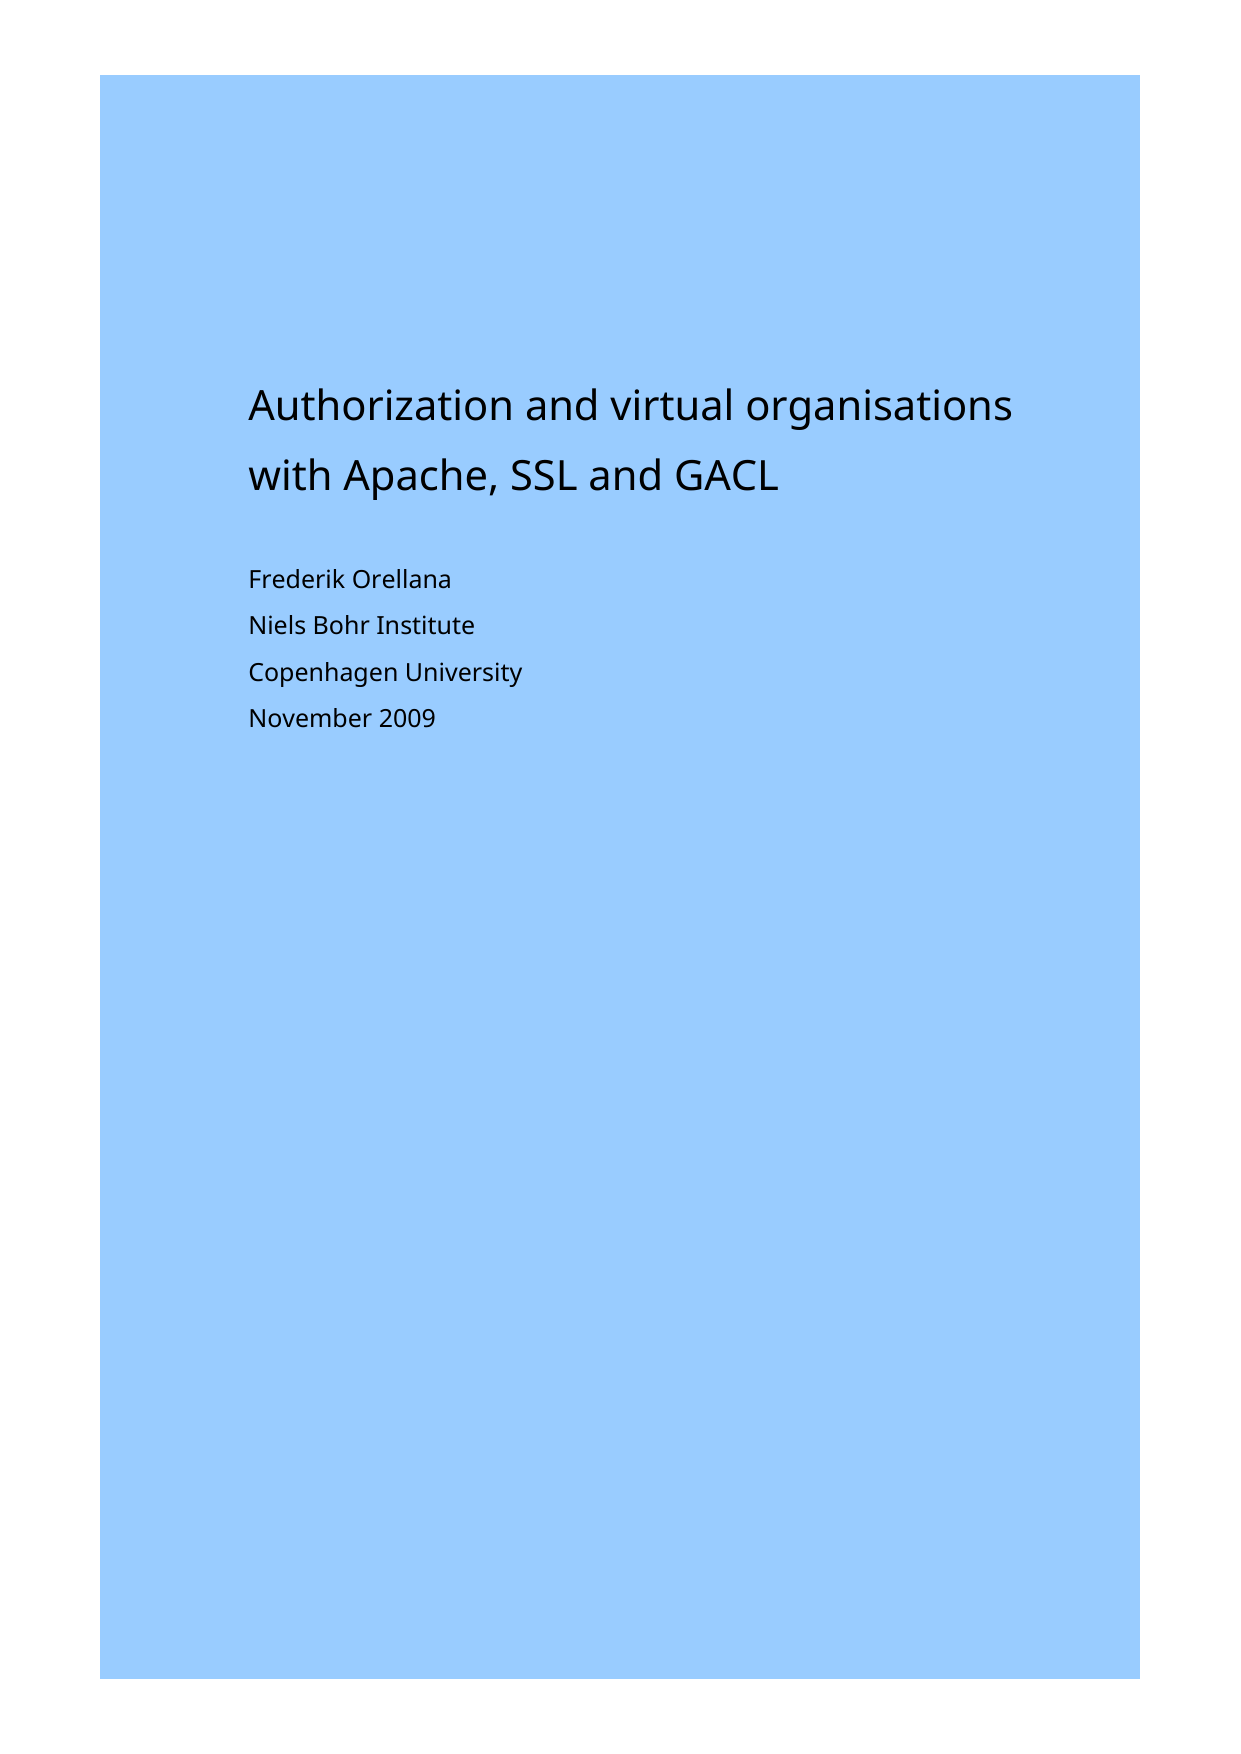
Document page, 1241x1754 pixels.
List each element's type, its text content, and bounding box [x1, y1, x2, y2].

text Niels Bohr Institute [248, 608, 1140, 642]
text with Apache, SSL and GACL [248, 446, 1140, 502]
text Authorization and virtual organisations [248, 376, 1140, 433]
text November 2009 [248, 701, 1140, 735]
text Frederik Orellana [248, 561, 1140, 595]
text Copenhagen University [248, 654, 1140, 688]
